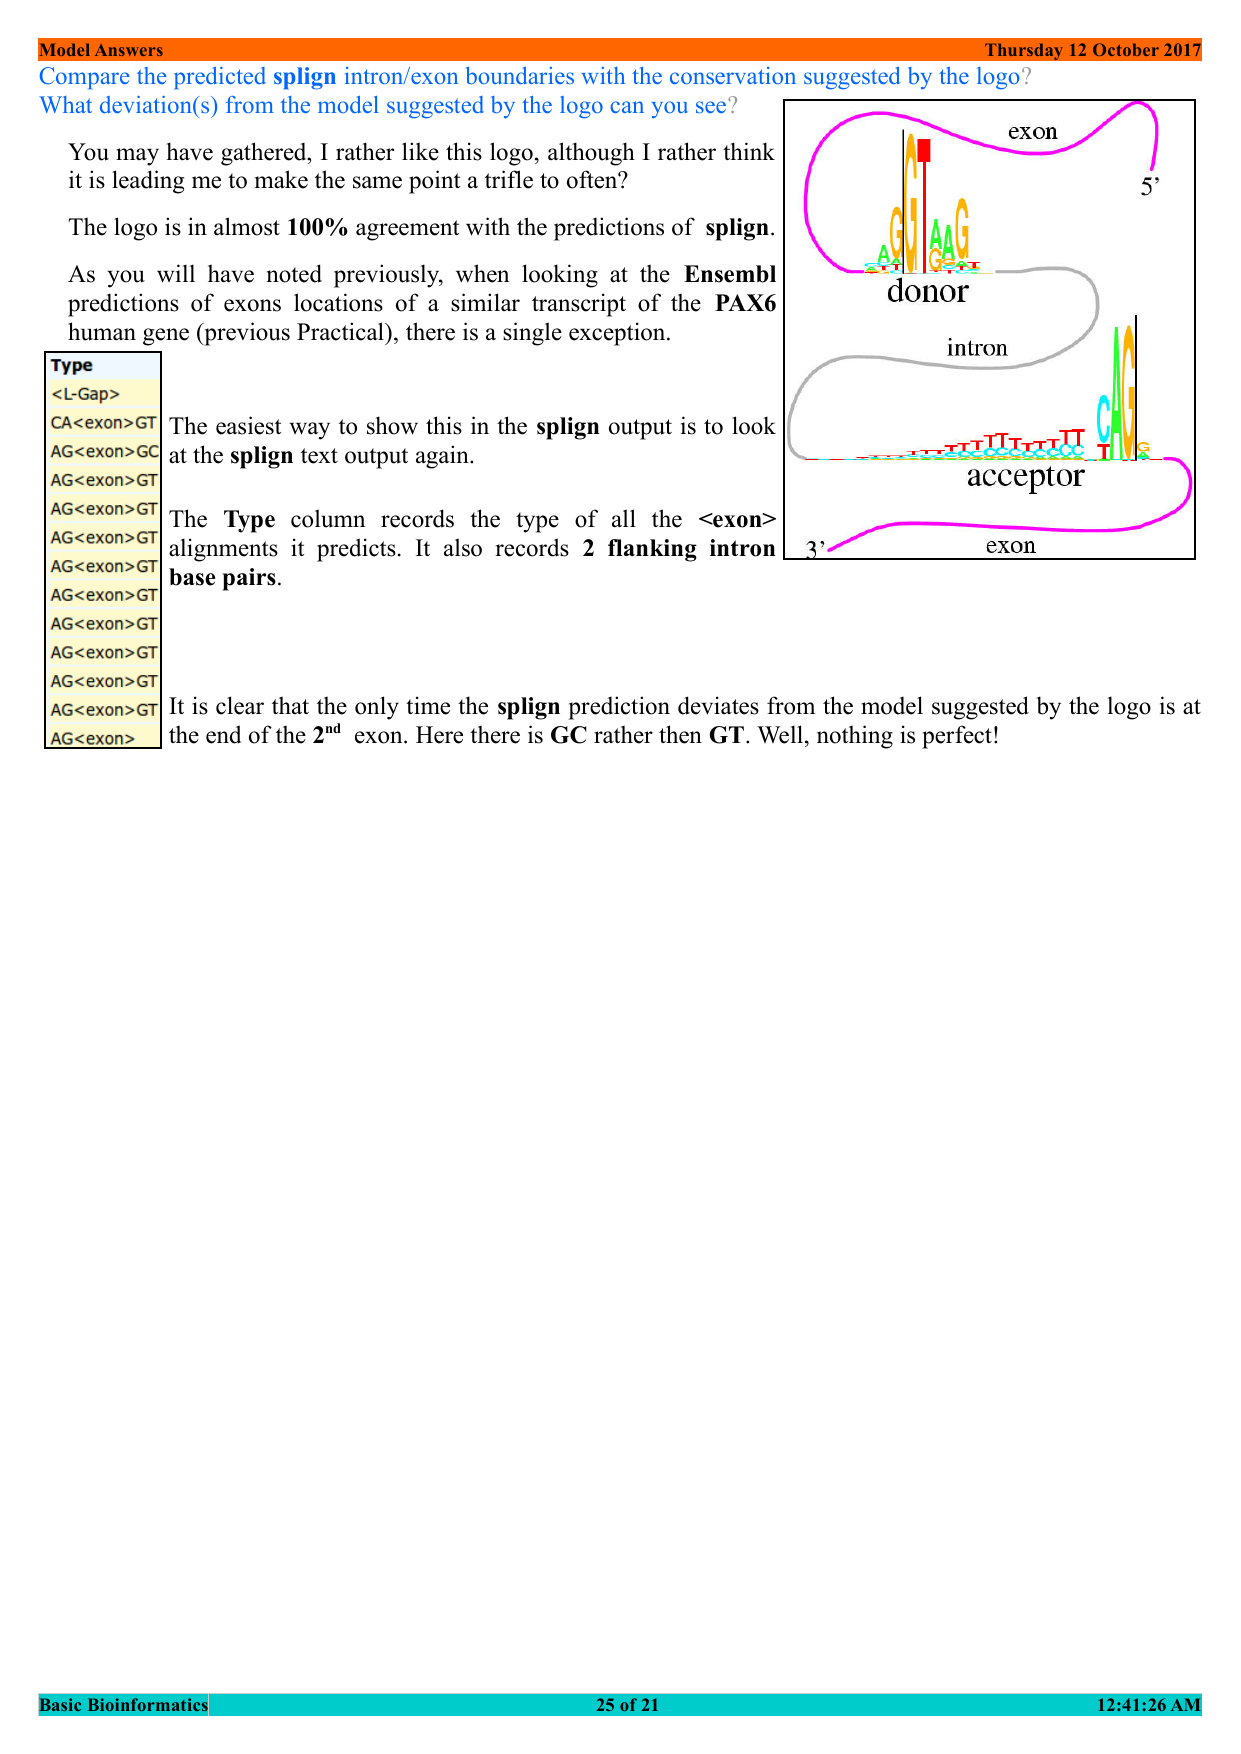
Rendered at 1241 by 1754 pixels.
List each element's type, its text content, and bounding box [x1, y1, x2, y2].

text The Type column records the type of all the <exon> alignments it predicts. It also records 2 flanking intron base pairs. [162, 504, 1202, 591]
text Compare the predicted splign intron/exon boundaries with the conservation suggested by the logo? [38, 61, 1202, 89]
picture [785, 101, 1194, 558]
text What deviation(s) from the model suggested by the logo can you see? [38, 89, 1202, 119]
text You may have gathered, I rather like this logo, although I rather think it is leading me to make the same point a trifle to often? [68, 136, 782, 194]
text The easiest way to show this in the splign output is to look at the splign text output again. [162, 411, 782, 469]
text As you will have noted previously, when looking at the Ensembl predictions of exons locations of a similar transcript of the PAX6 human gene (previous Practical), there is a single exception. [68, 259, 782, 346]
text It is clear that the only time the splign prediction deviates from the model suggested by the logo is at the end of the 2nd exon. Here there is GC rather then GT. Well, nothing is perfect! [162, 691, 1202, 749]
picture [46, 353, 160, 747]
text The logo is in almost 100% agreement with the predictions of splign. [68, 212, 782, 241]
